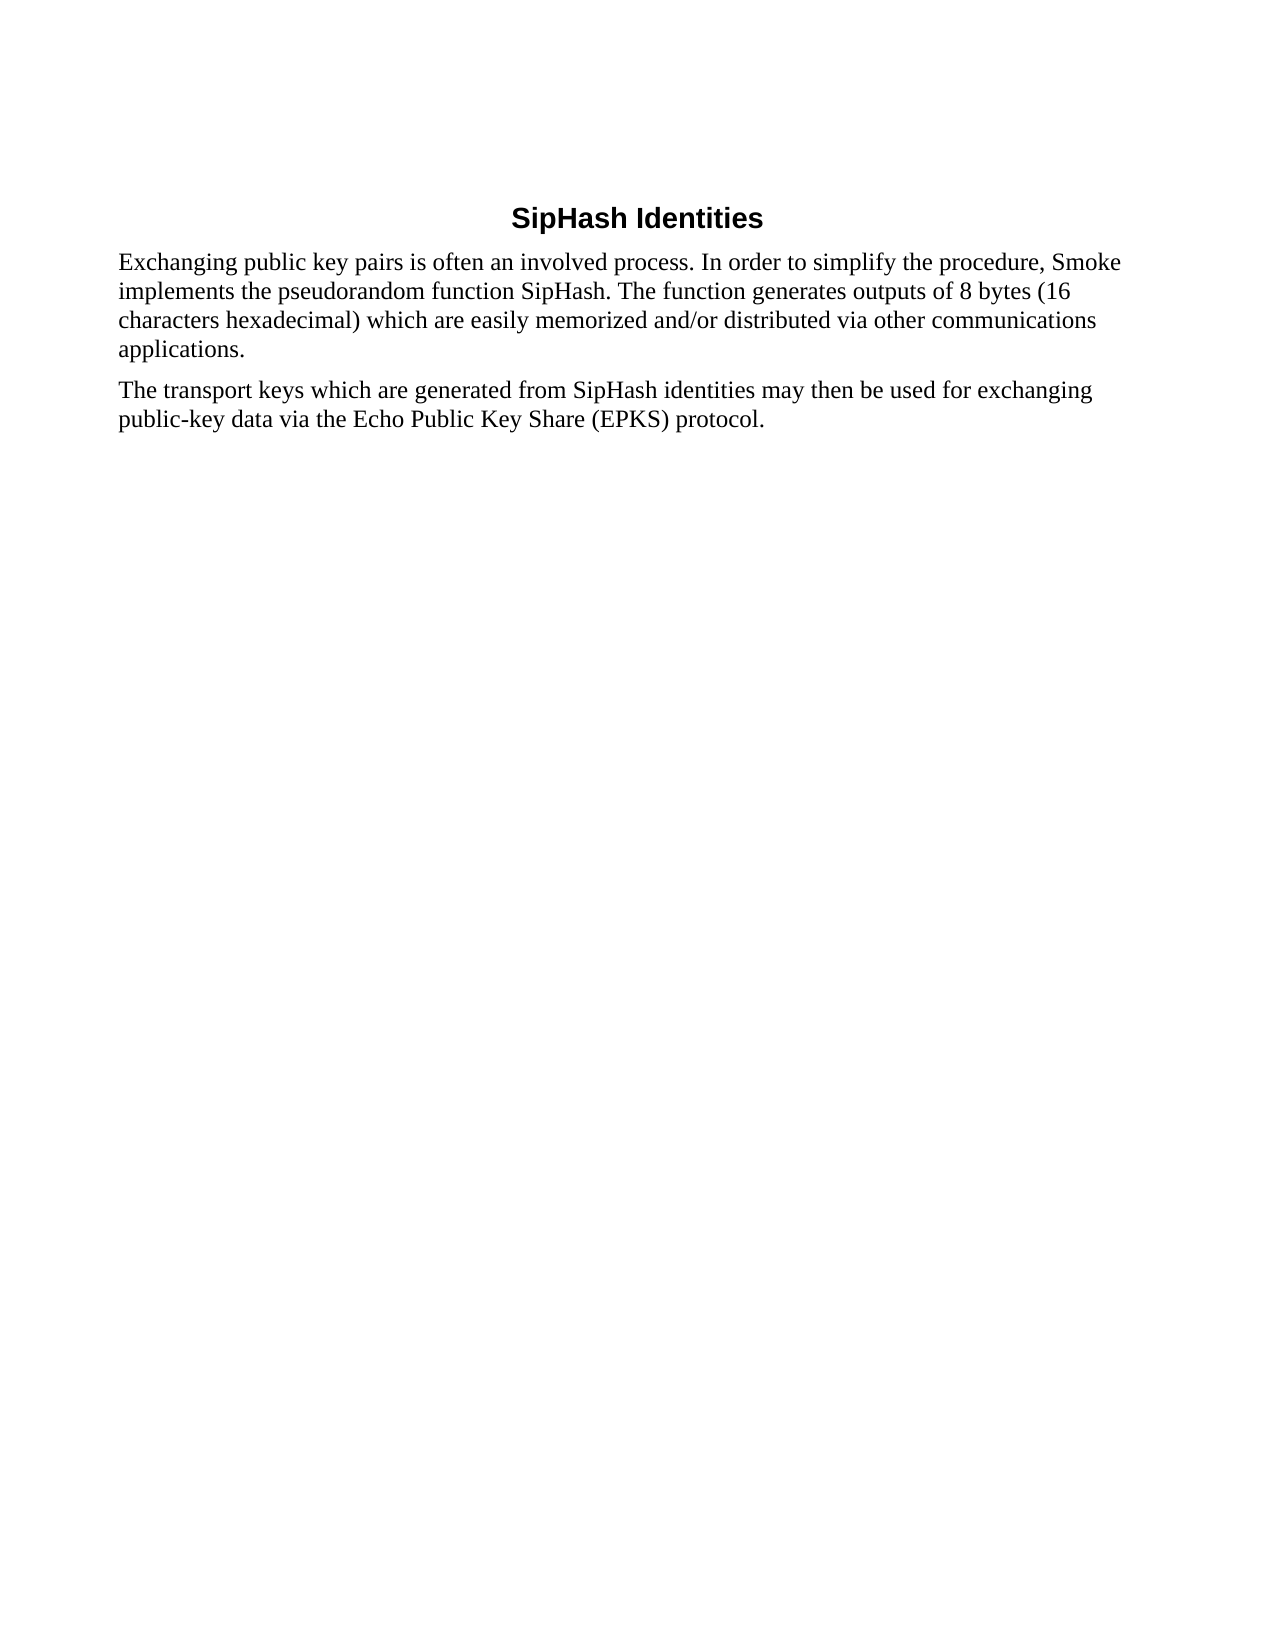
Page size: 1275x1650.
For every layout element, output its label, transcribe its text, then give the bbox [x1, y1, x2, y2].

text The transport keys which are generated from SipHash identities may then be used for exchanging public-key data via the Echo Public Key Share (EPKS) protocol. [118, 375, 1157, 432]
subtitle SipHash Identities [118, 201, 1157, 235]
text Exchanging public key pairs is often an involved process. In order to simplify the procedure, Smoke implements the pseudorandom function SipHash. The function generates outputs of 8 bytes (16 characters hexadecimal) which are easily memorized and/or distributed via other communications applications. [118, 247, 1157, 362]
